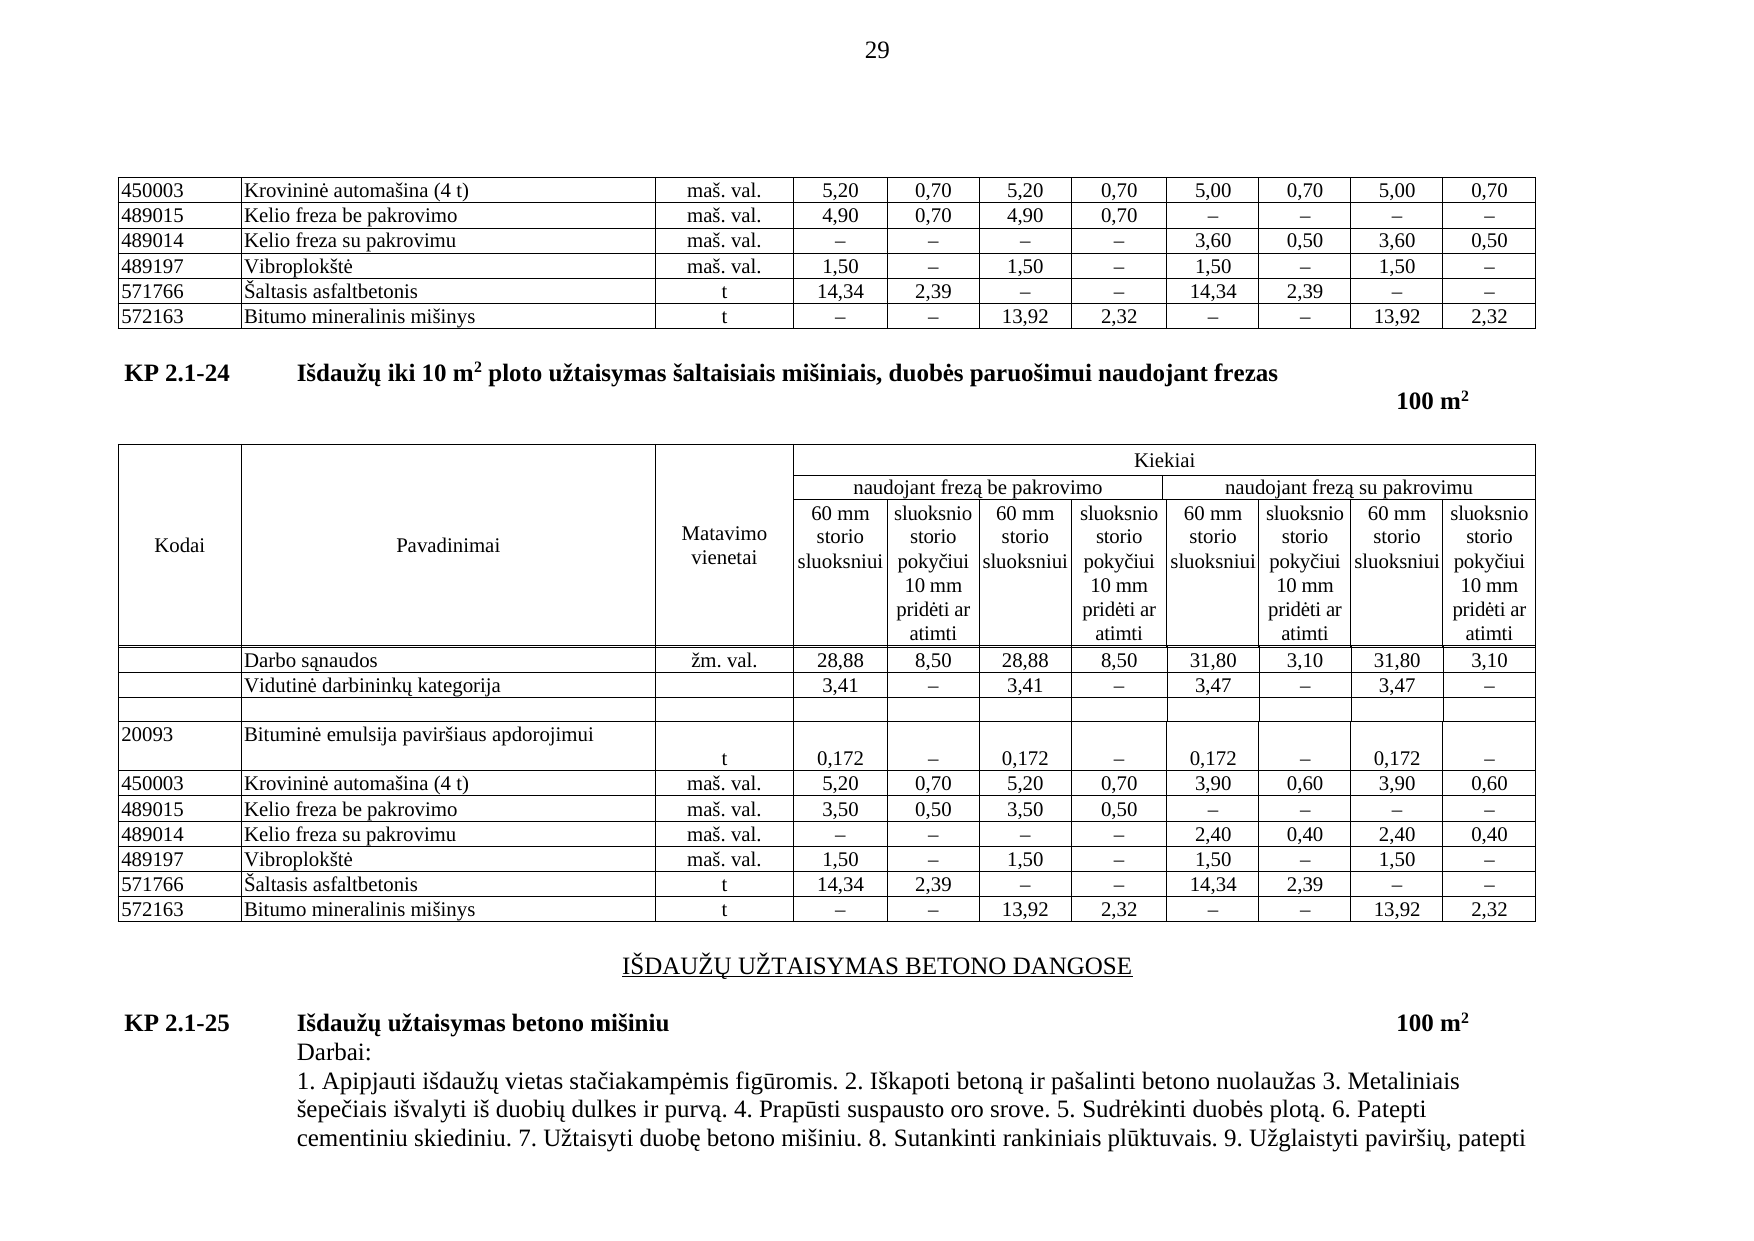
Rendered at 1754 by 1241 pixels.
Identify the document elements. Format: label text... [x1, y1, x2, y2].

table_cell 0,70 [888, 178, 979, 202]
table_cell 0,172 [1351, 722, 1442, 770]
table_cell Krovininė automašina (4 t) [242, 771, 655, 795]
text IŠDAUŽŲ UŽTAISYMAS BETONO DANGOSE [118, 951, 1636, 979]
table_cell – [1259, 304, 1350, 328]
table_cell – [1443, 722, 1535, 770]
table_header 100 m2 [1390, 1008, 1536, 1037]
table_cell t [656, 722, 793, 770]
table_cell [980, 698, 1071, 721]
table_cell 0,172 [1167, 722, 1258, 770]
table_cell t [656, 897, 793, 921]
table_cell – [794, 897, 887, 921]
table_cell 13,92 [1351, 897, 1442, 921]
table_cell – [1072, 822, 1166, 846]
table_cell – [1259, 897, 1350, 921]
table_cell 2,32 [1072, 304, 1166, 328]
table_cell – [1351, 203, 1442, 227]
table_cell 1,50 [980, 847, 1071, 871]
table_cell Kelio freza be pakrovimo [242, 203, 655, 227]
table_cell – [1072, 254, 1166, 278]
table_cell 0,70 [1259, 178, 1350, 202]
table_cell 4,90 [980, 203, 1071, 227]
table_cell 0,172 [794, 722, 887, 770]
table_cell maš. val. [656, 822, 793, 846]
table_cell Bitumo mineralinis mišinys [242, 304, 655, 328]
table_cell 13,92 [980, 897, 1071, 921]
table_cell – [1072, 279, 1166, 303]
table_cell – [888, 254, 979, 278]
table_cell – [980, 229, 1071, 252]
table_cell sluoksnio storio pokyčiui 10 mm pridėti ar atimti [1072, 500, 1166, 645]
table_cell 14,34 [1167, 872, 1258, 896]
table_cell 572163 [119, 897, 241, 921]
table_cell 28,88 [980, 648, 1071, 672]
table_cell 2,32 [1072, 897, 1166, 921]
table_cell 0,50 [888, 796, 979, 821]
table_cell naudojant frezą be pakrovimo [794, 476, 1162, 499]
table_cell sluoksnio storio pokyčiui 10 mm pridėti ar atimti [1443, 500, 1535, 645]
table_cell [119, 648, 241, 672]
table_cell – [1443, 796, 1535, 821]
table_cell [656, 698, 793, 721]
table_cell – [888, 229, 979, 252]
table_cell Vibroplokštė [242, 254, 655, 278]
table_cell Bituminė emulsija paviršiaus apdorojimui [242, 722, 655, 770]
table_cell 8,50 [888, 648, 979, 672]
table_cell [1444, 698, 1535, 721]
table_cell 3,10 [1260, 648, 1351, 672]
table_header Pavadinimai [242, 445, 655, 645]
table_cell [656, 673, 793, 697]
table_cell – [1443, 872, 1535, 896]
table_cell 3,41 [980, 673, 1071, 697]
table_cell 0,172 [980, 722, 1071, 770]
table_cell 60 mm storio sluoksniui [1351, 500, 1442, 645]
table_cell – [1259, 847, 1350, 871]
table_header KP 2.1-24 [118, 358, 291, 415]
table_cell – [1444, 673, 1535, 697]
table_cell maš. val. [656, 203, 793, 227]
table_cell Kelio freza be pakrovimo [242, 796, 655, 821]
table_cell [119, 698, 241, 721]
table_cell [1352, 698, 1443, 721]
table_cell – [1443, 279, 1535, 303]
table_cell – [888, 822, 979, 846]
table_cell [888, 698, 979, 721]
table_cell 489015 [119, 203, 241, 227]
table_cell maš. val. [656, 847, 793, 871]
table_header Matavimo vienetai [656, 445, 793, 645]
table_cell – [794, 229, 887, 252]
table_cell – [1351, 796, 1442, 821]
table_cell 450003 [119, 178, 241, 202]
table_cell 0,60 [1259, 771, 1350, 795]
table_cell Šaltasis asfaltbetonis [242, 872, 655, 896]
table_header 100 m2 [1390, 358, 1536, 415]
table_cell Bitumo mineralinis mišinys [242, 897, 655, 921]
table_cell 5,20 [980, 771, 1071, 795]
table_cell 571766 [119, 279, 241, 303]
table_cell [1072, 698, 1167, 721]
table_cell 3,10 [1444, 648, 1535, 672]
table_cell 3,90 [1351, 771, 1442, 795]
table_cell 1,50 [794, 254, 887, 278]
table_cell – [1443, 203, 1535, 227]
table_cell – [1259, 254, 1350, 278]
table_header Išdaužų užtaisymas betono mišiniu [291, 1008, 1390, 1037]
table_cell maš. val. [656, 229, 793, 252]
table_cell – [1259, 796, 1350, 821]
table_cell – [1167, 796, 1258, 821]
table_cell – [888, 673, 979, 697]
table_cell – [794, 822, 887, 846]
table_cell 3,60 [1167, 229, 1258, 252]
table_cell 489197 [119, 254, 241, 278]
table_cell – [1072, 847, 1166, 871]
table_header Kodai [119, 445, 241, 645]
table_cell – [1443, 847, 1535, 871]
table_cell 2,39 [888, 872, 979, 896]
table_cell Kelio freza su pakrovimu [242, 822, 655, 846]
table_cell – [1259, 203, 1350, 227]
table_cell 0,70 [1072, 203, 1166, 227]
table_cell 3,50 [794, 796, 887, 821]
table_cell 571766 [119, 872, 241, 896]
table_cell – [794, 304, 887, 328]
table_cell – [1072, 229, 1166, 252]
table_cell 5,20 [794, 178, 887, 202]
table_cell – [1167, 304, 1258, 328]
table_cell 2,40 [1351, 822, 1442, 846]
table_cell 1,50 [1167, 847, 1258, 871]
table_cell 2,32 [1443, 304, 1535, 328]
table_cell – [980, 279, 1071, 303]
table_cell – [1351, 872, 1442, 896]
table_cell Krovininė automašina (4 t) [242, 178, 655, 202]
table_cell 0,40 [1443, 822, 1535, 846]
table_cell sluoksnio storio pokyčiui 10 mm pridėti ar atimti [888, 500, 979, 645]
table_cell – [888, 304, 979, 328]
table_cell 0,50 [1259, 229, 1350, 252]
table_cell t [656, 304, 793, 328]
table_header Kiekiai [794, 445, 1535, 475]
table_cell – [888, 897, 979, 921]
table_cell maš. val. [656, 796, 793, 821]
table_cell – [1072, 673, 1167, 697]
table_cell 2,32 [1443, 897, 1535, 921]
table_cell 0,70 [1072, 771, 1166, 795]
table_cell 0,50 [1072, 796, 1166, 821]
table_cell [118, 1037, 291, 1152]
table_cell 5,00 [1167, 178, 1258, 202]
table_cell 1,50 [1351, 254, 1442, 278]
table_cell 60 mm storio sluoksniui [980, 500, 1071, 645]
table_cell 1,50 [1351, 847, 1442, 871]
table_cell 3,50 [980, 796, 1071, 821]
table_cell 2,39 [1259, 279, 1350, 303]
table_cell – [1351, 279, 1442, 303]
table_cell 0,70 [1072, 178, 1166, 202]
table_cell – [1167, 897, 1258, 921]
table_cell 8,50 [1072, 648, 1167, 672]
table_cell 3,90 [1167, 771, 1258, 795]
table_cell žm. val. [656, 648, 793, 672]
table_cell maš. val. [656, 254, 793, 278]
table_cell maš. val. [656, 178, 793, 202]
table_cell – [1072, 722, 1166, 770]
table_cell 489015 [119, 796, 241, 821]
table_cell 0,70 [888, 203, 979, 227]
table_cell Šaltasis asfaltbetonis [242, 279, 655, 303]
table_cell Vidutinė darbininkų kategorija [242, 673, 655, 697]
table_cell 0,60 [1443, 771, 1535, 795]
table_cell 14,34 [1167, 279, 1258, 303]
table_cell – [1167, 203, 1258, 227]
table_cell sluoksnio storio pokyčiui 10 mm pridėti ar atimti [1259, 500, 1350, 645]
table_cell 13,92 [1351, 304, 1442, 328]
table_cell Vibroplokštė [242, 847, 655, 871]
table_cell 1,50 [1167, 254, 1258, 278]
table_header KP 2.1-25 [118, 1008, 291, 1037]
table_cell 13,92 [980, 304, 1071, 328]
table_cell – [888, 847, 979, 871]
table_cell 572163 [119, 304, 241, 328]
table_cell [242, 698, 655, 721]
table_cell 0,50 [1443, 229, 1535, 252]
table_cell 31,80 [1168, 648, 1259, 672]
table_cell [1260, 698, 1351, 721]
table_cell 2,40 [1167, 822, 1258, 846]
table_cell 5,20 [794, 771, 887, 795]
table_cell maš. val. [656, 771, 793, 795]
table_cell 31,80 [1352, 648, 1443, 672]
table_cell – [1260, 673, 1351, 697]
table_cell 1,50 [980, 254, 1071, 278]
table_cell [119, 673, 241, 697]
table_cell – [1443, 254, 1535, 278]
table_cell 3,60 [1351, 229, 1442, 252]
table_cell naudojant frezą su pakrovimu [1163, 476, 1535, 499]
table_cell 20093 [119, 722, 241, 770]
table_cell Kelio freza su pakrovimu [242, 229, 655, 252]
table_cell 3,47 [1352, 673, 1443, 697]
table_cell – [1259, 722, 1350, 770]
table_cell 489014 [119, 229, 241, 252]
table_cell 2,39 [888, 279, 979, 303]
table_cell – [980, 872, 1071, 896]
table_cell [794, 698, 887, 721]
table_cell 60 mm storio sluoksniui [1167, 500, 1258, 645]
table_cell t [656, 279, 793, 303]
table_cell 14,34 [794, 872, 887, 896]
table_cell 14,34 [794, 279, 887, 303]
table_cell 0,40 [1259, 822, 1350, 846]
table_cell Darbo sąnaudos [242, 648, 655, 672]
table_cell 489197 [119, 847, 241, 871]
table_header Išdaužų iki 10 m2 ploto užtaisymas šaltaisiais mišiniais, duobės paruošimui naudojant frezas [291, 358, 1390, 415]
table_cell 1,50 [794, 847, 887, 871]
table_cell Darbai: 1. Apipjauti išdaužų vietas stačiakampėmis figūromis. 2. Iškapoti betoną ir pašalinti betono nuolaužas 3. Metaliniais šepečiais išvalyti iš duobių dulkes ir purvą. 4. Prapūsti suspausto oro srove. 5. Sudrėkinti duobės plotą. 6. Patepti cementiniu skiediniu. 7. Užtaisyti duobę betono mišiniu. 8. Sutankinti rankiniais plūktuvais. 9. Užglaistyti paviršių, patepti [291, 1037, 1536, 1152]
table_cell – [888, 722, 979, 770]
table_cell 60 mm storio sluoksniui [794, 500, 887, 645]
table_cell 489014 [119, 822, 241, 846]
table_cell 5,00 [1351, 178, 1442, 202]
table_cell 3,47 [1168, 673, 1259, 697]
table_cell 0,70 [888, 771, 979, 795]
table_cell 0,70 [1443, 178, 1535, 202]
table_cell 4,90 [794, 203, 887, 227]
table_cell 28,88 [794, 648, 887, 672]
table_cell 5,20 [980, 178, 1071, 202]
table_cell 450003 [119, 771, 241, 795]
table_cell – [1072, 872, 1166, 896]
table_cell [1168, 698, 1259, 721]
table_cell – [980, 822, 1071, 846]
table_cell t [656, 872, 793, 896]
table_cell 2,39 [1259, 872, 1350, 896]
table_cell 3,41 [794, 673, 887, 697]
